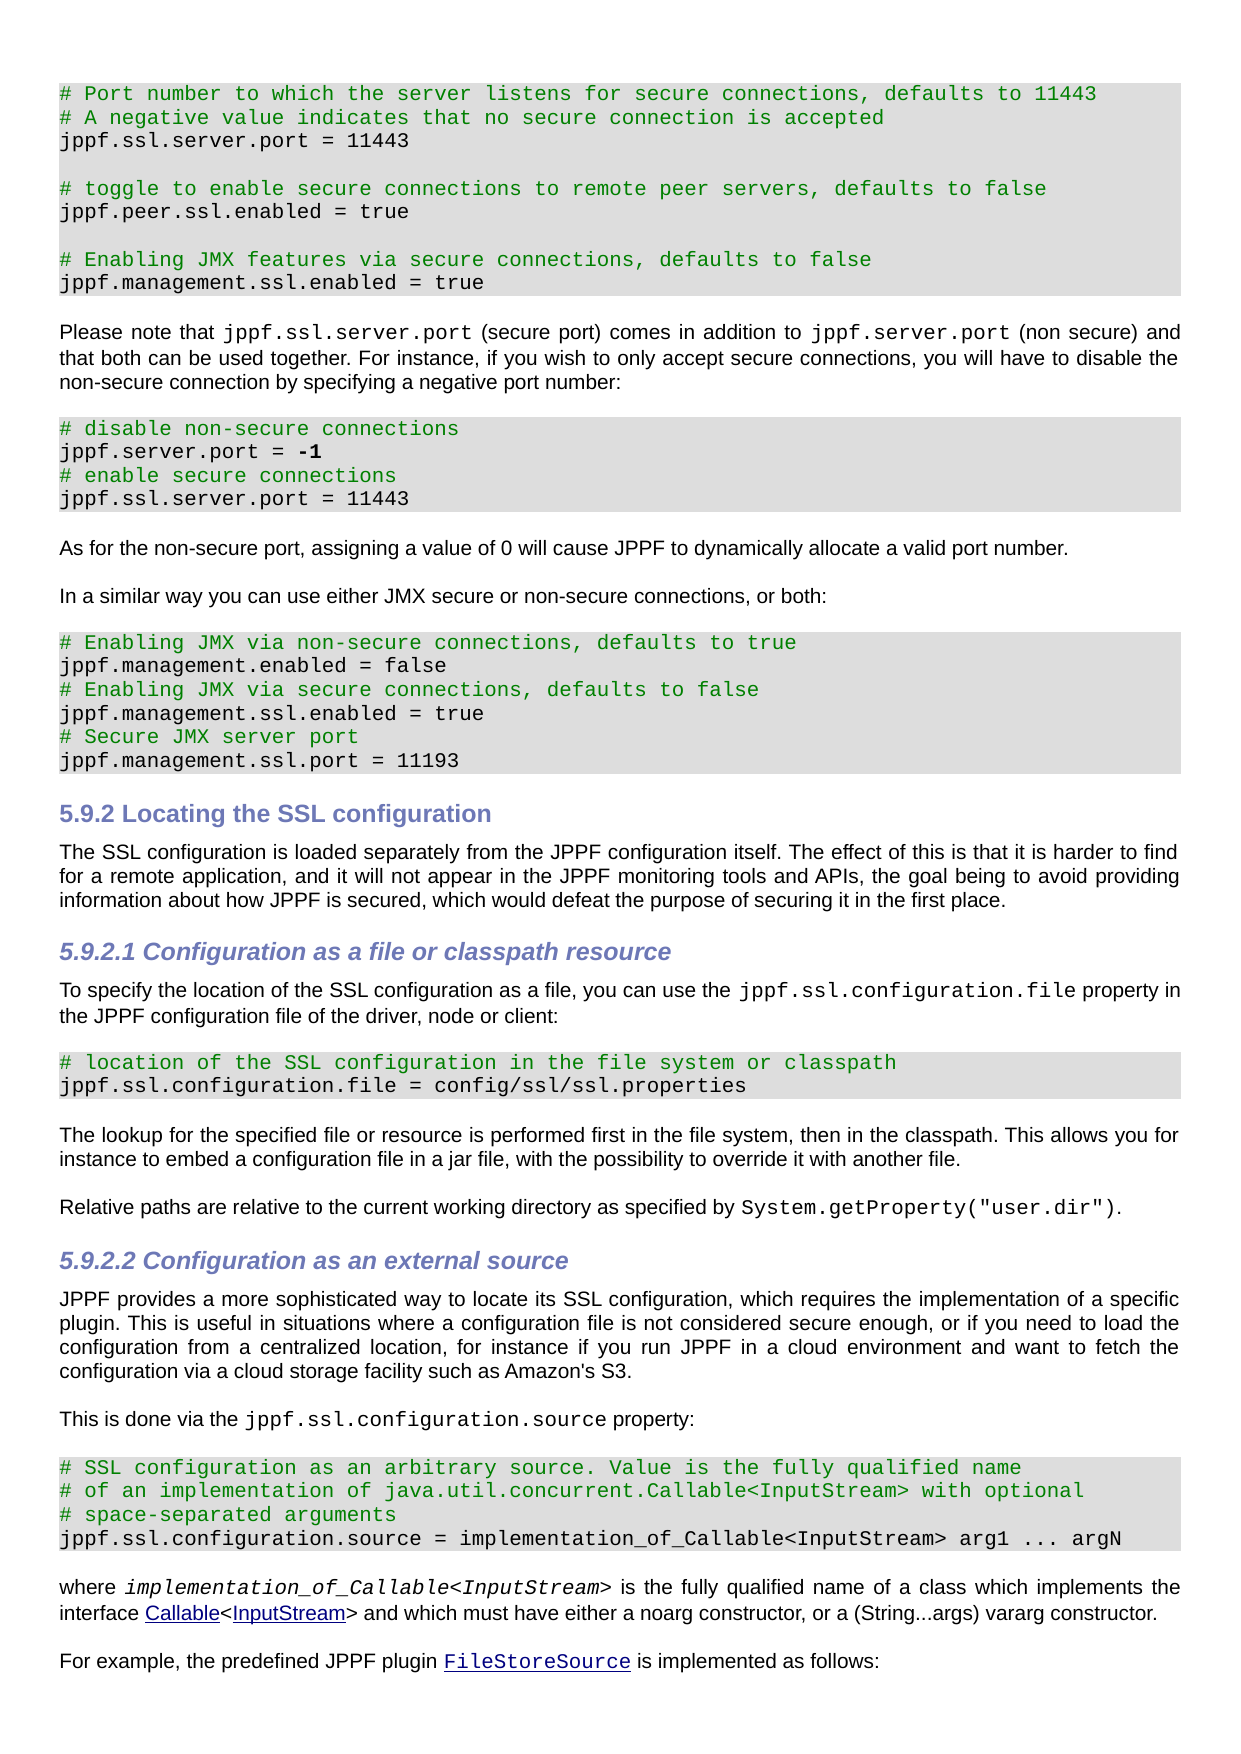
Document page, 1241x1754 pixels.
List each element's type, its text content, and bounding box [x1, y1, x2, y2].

subtitle Configuration as a file or classpath resource [59, 937, 1181, 966]
text jppf.ssl.configuration.source = implementation_of_Callable<InputStream> arg1 ... argN [59, 1528, 1181, 1551]
text jppf.management.enabled = false [59, 656, 1181, 679]
text In a similar way you can use either JMX secure or non-secure connections, or both: [59, 584, 1181, 608]
text jppf.ssl.server.port = 11443 [59, 488, 1181, 512]
text jppf.server.port = -1 [59, 441, 1181, 465]
text # toggle to enable secure connections to remote peer servers, defaults to false [59, 178, 1181, 201]
text # SSL configuration as an arbitrary source. Value is the fully qualified name [59, 1457, 1181, 1480]
subtitle Locating the SSL configuration [59, 799, 1181, 827]
text jppf.peer.ssl.enabled = true [59, 201, 1181, 225]
text To specify the location of the SSL configuration as a file, you can use the jppf.ssl.configuration.file property in the JPPF configuration file of the driver, node or client: [59, 978, 1181, 1028]
text Please note that jppf.ssl.server.port (secure port) comes in addition to jppf.server.port (non secure) and that both can be used together. For instance, if you wish to only accept secure connections, you will have to disable the non-secure connection by specifying a negative port number: [59, 320, 1181, 393]
text # Enabling JMX features via secure connections, defaults to false [59, 248, 1181, 272]
text jppf.management.ssl.enabled = true [59, 272, 1181, 296]
text where implementation_of_Callable<InputStream> is the fully qualified name of a class which implements the interface Callable<InputStream> and which must have either a noarg constructor, or a (String...args) vararg constructor. [59, 1575, 1181, 1625]
text jppf.ssl.server.port = 11443 [59, 130, 1181, 154]
text # location of the SSL configuration in the file system or classpath [59, 1052, 1181, 1076]
text # Port number to which the server listens for secure connections, defaults to 11443 [59, 83, 1181, 107]
text JPPF provides a more sophisticated way to locate its SSL configuration, which requires the implementation of a specific plugin. This is useful in situations where a configuration file is not considered secure enough, or if you need to load the configuration from a centralized location, for instance if you run JPPF in a cloud environment and want to fetch the configuration via a cloud storage facility such as Amazon's S3. [59, 1287, 1181, 1383]
text The lookup for the specified file or resource is performed first in the file system, then in the classpath. This allows you for instance to embed a configuration file in a jar file, with the possibility to override it with another file. [59, 1123, 1181, 1171]
text # Enabling JMX via non-secure connections, defaults to true [59, 632, 1181, 656]
text jppf.management.ssl.port = 11193 [59, 750, 1181, 774]
text # Enabling JMX via secure connections, defaults to false [59, 679, 1181, 703]
text jppf.management.ssl.enabled = true [59, 703, 1181, 726]
text # enable secure connections [59, 465, 1181, 488]
text This is done via the jppf.ssl.configuration.source property: [59, 1407, 1181, 1433]
text # A negative value indicates that no secure connection is accepted [59, 107, 1181, 130]
text jppf.ssl.configuration.file = config/ssl/ssl.properties [59, 1076, 1181, 1099]
text The SSL configuration is loaded separately from the JPPF configuration itself. The effect of this is that it is harder to find for a remote application, and it will not appear in the JPPF monitoring tools and APIs, the goal being to avoid providing information about how JPPF is secured, which would defeat the purpose of securing it in the first place. [59, 840, 1181, 912]
text As for the non-secure port, assigning a value of 0 will cause JPPF to dynamically allocate a valid port number. [59, 536, 1181, 560]
text # Secure JMX server port [59, 726, 1181, 750]
text # disable non-secure connections [59, 417, 1181, 441]
text Relative paths are relative to the current working directory as specified by System.getProperty("user.dir"). [59, 1195, 1181, 1221]
text # of an implementation of java.util.concurrent.Callable<InputStream> with optional [59, 1480, 1181, 1504]
subtitle Configuration as an external source [59, 1246, 1181, 1274]
text # space-separated arguments [59, 1504, 1181, 1528]
text For example, the predefined JPPF plugin FileStoreSource is implemented as follows: [59, 1649, 1181, 1675]
